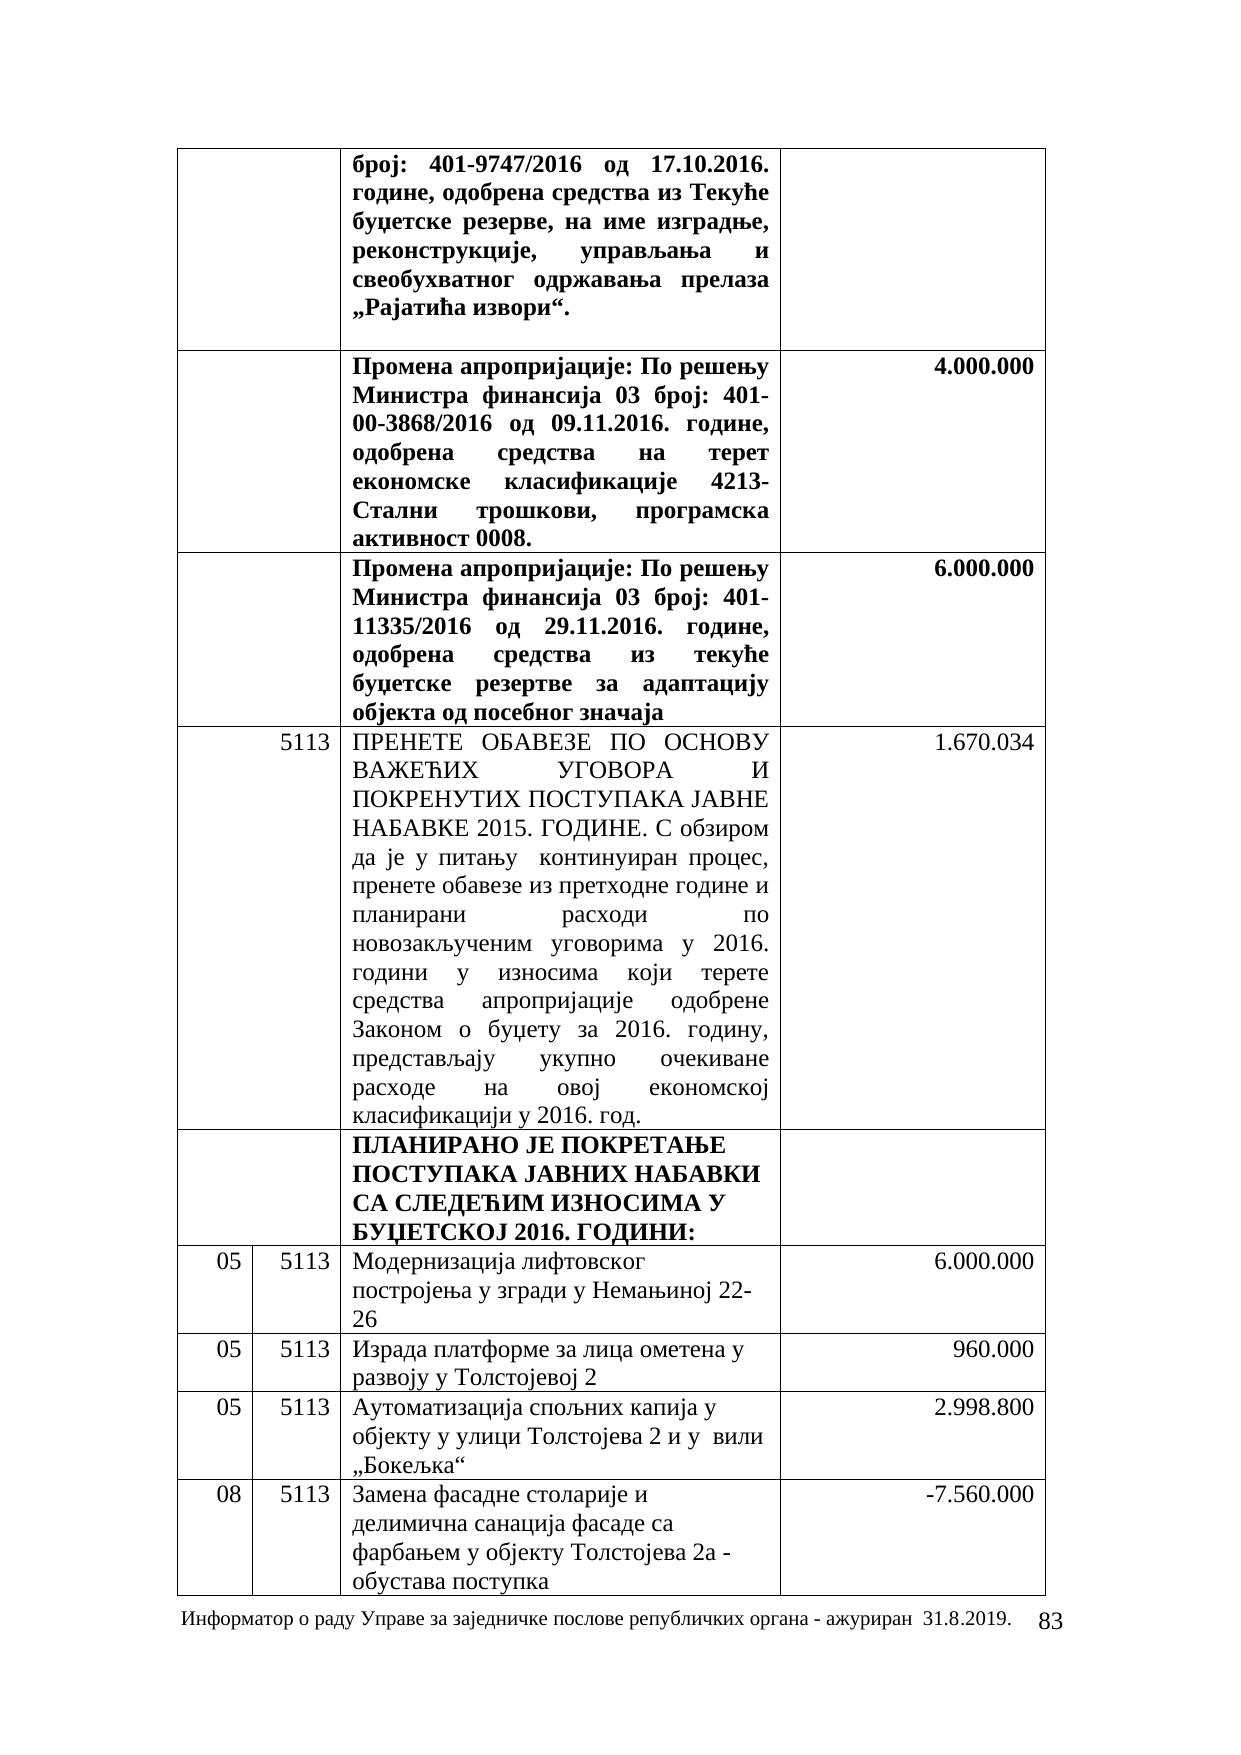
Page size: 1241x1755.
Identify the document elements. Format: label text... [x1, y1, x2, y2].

table_cell [178, 351, 340, 552]
table_cell Промена апропријације: По решењу Министра финансија 03 број: 401-11335/2016 од 29.11.2016. године, одобрена средства из текуће буџетске резертве за адаптацију објекта од посебног значаја [341, 553, 780, 726]
table_cell 6.000.000 [781, 553, 1045, 726]
table_cell [178, 1130, 340, 1245]
table_cell ПРЕНЕТЕ ОБАВЕЗЕ ПО ОСНОВУ ВАЖЕЋИХ УГОВОРА И ПОКРЕНУТИХ ПОСТУПАКА ЈАВНЕ НАБАВКЕ 2015. ГОДИНЕ. С обзиром да је у питању континуиран процес, пренете обавезе из претходне године и планирани расходи по новозакљученим уговорима у 2016. години у износима који терете средства апропријације одобрене Законом о буџету за 2016. годину, представљају укупно очекиване расходе на овој економској класификацији у 2016. год. [341, 727, 780, 1129]
table_cell 5113 [253, 1392, 340, 1478]
table_cell [781, 1130, 1045, 1245]
table_cell 1.670.034 [781, 727, 1045, 1129]
table_cell 6.000.000 [781, 1246, 1045, 1333]
table_cell 5113 [253, 1480, 340, 1594]
table_cell 05 [178, 1246, 252, 1333]
table_cell 08 [178, 1480, 252, 1594]
table_cell 05 [178, 1392, 252, 1478]
table_cell 5113 [178, 727, 340, 1129]
table_cell ПЛАНИРАНО ЈЕ ПОКРЕТАЊЕ ПОСТУПАКА ЈАВНИХ НАБАВКИ СА СЛЕДЕЋИМ ИЗНОСИМА У БУЏЕТСКОЈ 2016. ГОДИНИ: [341, 1130, 780, 1245]
table_cell 05 [178, 1334, 252, 1391]
table_cell 5113 [253, 1246, 340, 1333]
table_cell -7.560.000 [781, 1480, 1045, 1594]
table_cell 5113 [253, 1334, 340, 1391]
table_cell број: 401-9747/2016 од 17.10.2016. године, одобрена средства из Текуће буџетске резерве, на име изградње, реконструкције, управљања и свеобухватног одржавања прелаза „Рајатића извори“. [341, 149, 780, 350]
table_cell [781, 149, 1045, 350]
table_cell 4.000.000 [781, 351, 1045, 552]
table_cell 2.998.800 [781, 1392, 1045, 1478]
table_cell Замена фасадне столарије и делимична санација фасаде са фарбањем у објекту Толстојева 2а - обустава поступка [341, 1480, 780, 1594]
table_cell [178, 553, 340, 726]
table_cell 960.000 [781, 1334, 1045, 1391]
table_cell Израда платформе за лица ометена у развоју у Толстојевој 2 [341, 1334, 780, 1391]
table_cell Модернизација лифтовског постројења у згради у Немањиној 22-26 [341, 1246, 780, 1333]
table_cell Аутоматизација спољних капија у објекту у улици Толстојева 2 и у вили „Бокељка“ [341, 1392, 780, 1478]
table_cell [178, 149, 340, 350]
table_cell Промена апропријације: По решењу Министра финансија 03 број: 401-00-3868/2016 од 09.11.2016. године, одобрена средства на терет економске класификације 4213-Стални трошкови, програмска активност 0008. [341, 351, 780, 552]
